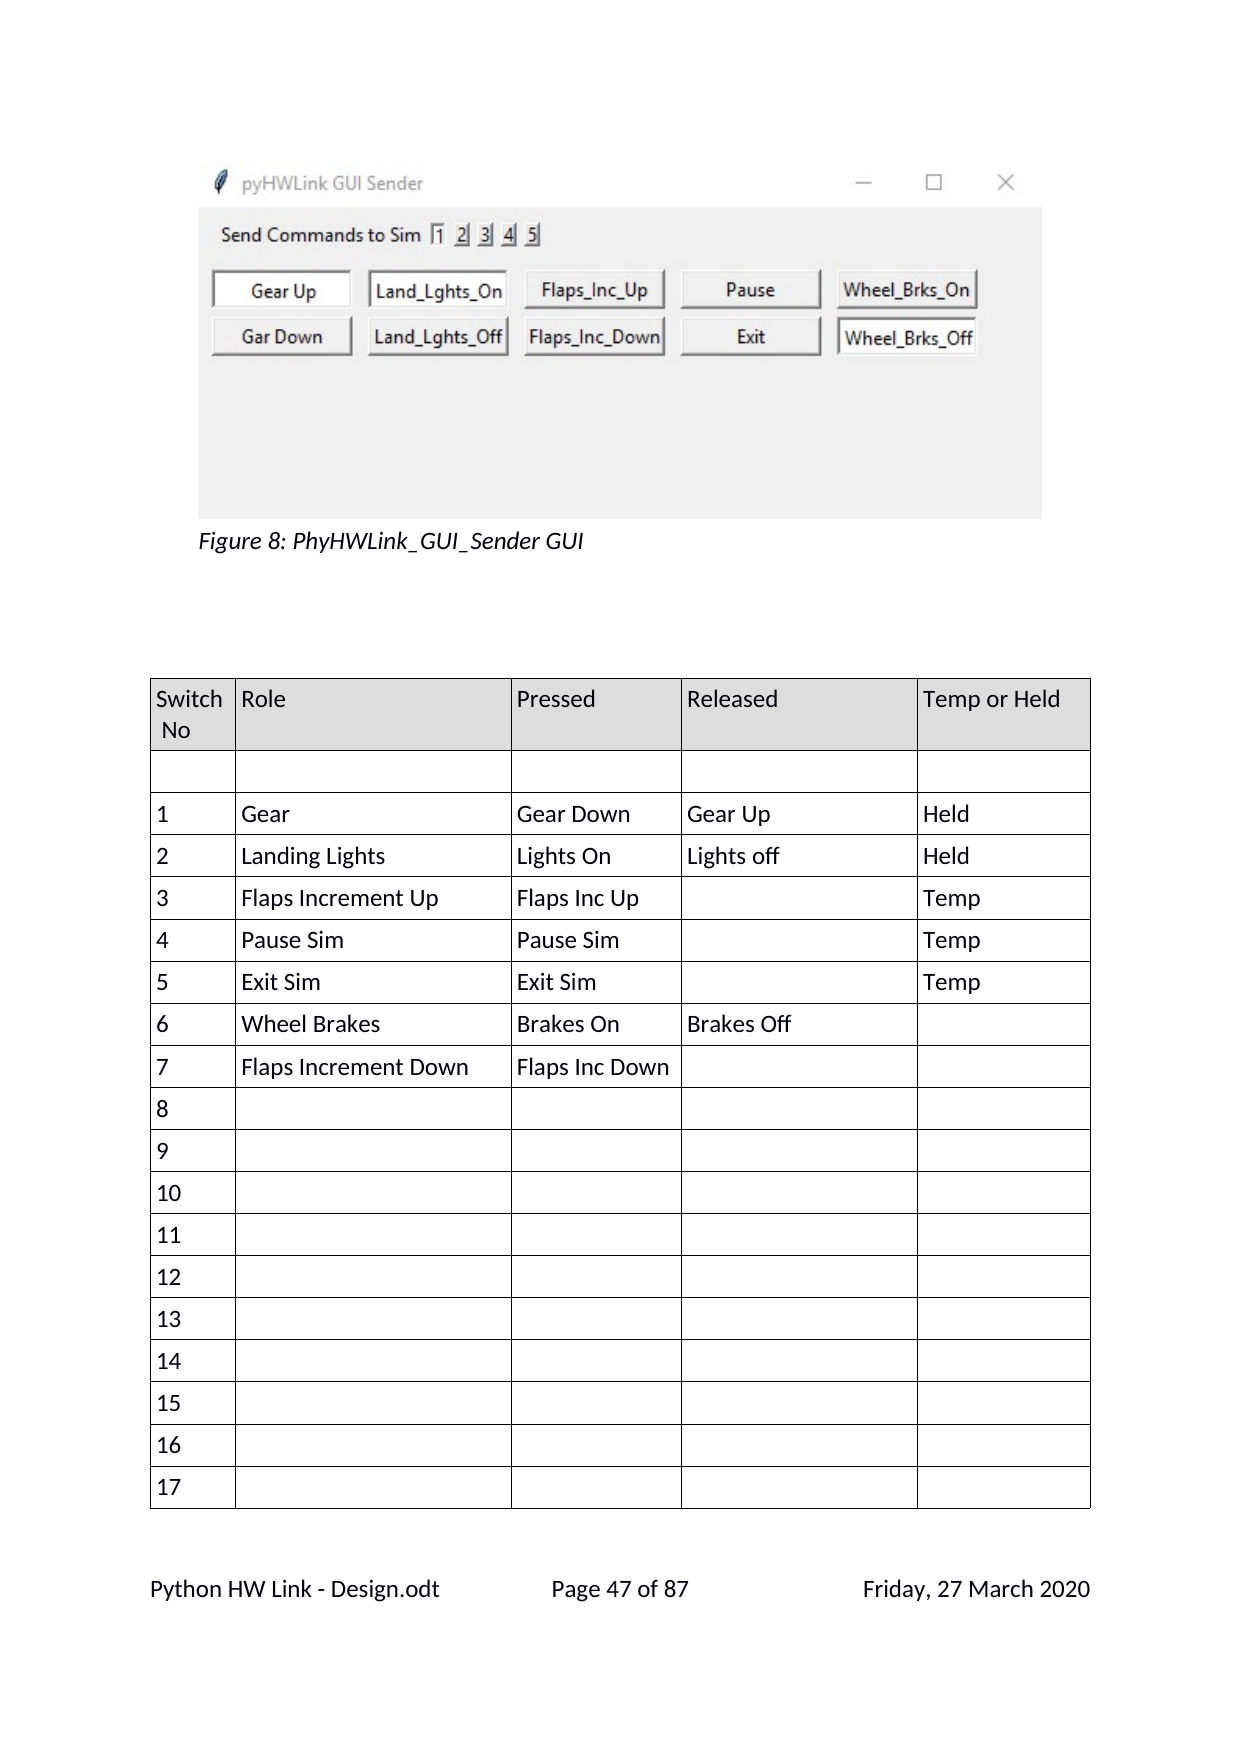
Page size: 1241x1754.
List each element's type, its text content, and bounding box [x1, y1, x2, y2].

table_cell [236, 751, 511, 792]
table_cell [512, 751, 681, 792]
table_cell [918, 1214, 1090, 1255]
table_cell [236, 1088, 511, 1129]
table_cell [682, 1130, 917, 1171]
table_cell Brakes Off [682, 1004, 917, 1045]
table_cell Wheel Brakes [236, 1004, 511, 1045]
table_cell [682, 1214, 917, 1255]
text Figure 8: PhyHWLink_GUI_Sender GUI [198, 519, 1042, 556]
table_cell [918, 1088, 1090, 1129]
table_cell [918, 1298, 1090, 1339]
table_cell 12 [151, 1256, 235, 1297]
table_cell [682, 877, 917, 918]
table_cell Brakes On [512, 1004, 681, 1045]
table_cell [512, 1088, 681, 1129]
table_cell [682, 962, 917, 1003]
table_cell [918, 1256, 1090, 1297]
table_cell [682, 1425, 917, 1466]
table_cell [151, 751, 235, 792]
table_cell [682, 1298, 917, 1339]
table_cell 2 [151, 835, 235, 876]
table_cell [918, 1004, 1090, 1045]
table_header Temp or Held [918, 679, 1090, 750]
table_cell [236, 1256, 511, 1297]
table_cell [682, 920, 917, 961]
table_cell Flaps Inc Down [512, 1046, 681, 1087]
table_cell [918, 1340, 1090, 1381]
table_cell [236, 1172, 511, 1213]
table_cell Held [918, 793, 1090, 834]
table_cell [236, 1467, 511, 1508]
table_header Pressed [512, 679, 681, 750]
table_cell [918, 1046, 1090, 1087]
table_cell 10 [151, 1172, 235, 1213]
table_cell [512, 1298, 681, 1339]
table_cell [682, 751, 917, 792]
table_cell Held [918, 835, 1090, 876]
table_cell [918, 1172, 1090, 1213]
table_cell [512, 1467, 681, 1508]
table_cell [918, 1467, 1090, 1508]
table_cell [236, 1425, 511, 1466]
table_cell [682, 1088, 917, 1129]
table_cell [512, 1340, 681, 1381]
table_cell 15 [151, 1382, 235, 1423]
table_cell 4 [151, 920, 235, 961]
table_cell [918, 1382, 1090, 1423]
table_cell 16 [151, 1425, 235, 1466]
table_cell Pause Sim [512, 920, 681, 961]
table_cell [682, 1046, 917, 1087]
table_cell 17 [151, 1467, 235, 1508]
table_cell [512, 1382, 681, 1423]
table_cell [682, 1382, 917, 1423]
table_cell Gear Up [682, 793, 917, 834]
table_cell [682, 1256, 917, 1297]
table_cell Lights off [682, 835, 917, 876]
table_cell [236, 1382, 511, 1423]
table_cell Lights On [512, 835, 681, 876]
table_cell 9 [151, 1130, 235, 1171]
table_cell [512, 1214, 681, 1255]
table_cell Flaps Increment Down [236, 1046, 511, 1087]
table_cell 8 [151, 1088, 235, 1129]
table_cell 14 [151, 1340, 235, 1381]
table_cell Exit Sim [512, 962, 681, 1003]
table_cell Exit Sim [236, 962, 511, 1003]
table_cell Gear Down [512, 793, 681, 834]
table_cell Flaps Inc Up [512, 877, 681, 918]
table_cell Gear [236, 793, 511, 834]
table_cell [512, 1425, 681, 1466]
table_cell [512, 1172, 681, 1213]
table_cell [236, 1340, 511, 1381]
picture [198, 162, 1042, 519]
table_cell 13 [151, 1298, 235, 1339]
table_cell Temp [918, 962, 1090, 1003]
table_cell [512, 1130, 681, 1171]
table_cell 6 [151, 1004, 235, 1045]
table_cell [512, 1256, 681, 1297]
table_cell [682, 1340, 917, 1381]
table_cell Temp [918, 920, 1090, 961]
table_cell [918, 751, 1090, 792]
table_cell [918, 1425, 1090, 1466]
table_cell 11 [151, 1214, 235, 1255]
table_cell [236, 1298, 511, 1339]
table_cell Pause Sim [236, 920, 511, 961]
table_cell [918, 1130, 1090, 1171]
table_cell 5 [151, 962, 235, 1003]
table_cell 7 [151, 1046, 235, 1087]
table_cell Temp [918, 877, 1090, 918]
table_cell Flaps Increment Up [236, 877, 511, 918]
table_cell [682, 1467, 917, 1508]
table_cell [682, 1172, 917, 1213]
table_cell 1 [151, 793, 235, 834]
table_header Role [236, 679, 511, 750]
table_cell Landing Lights [236, 835, 511, 876]
table_cell [236, 1130, 511, 1171]
table_header Released [682, 679, 917, 750]
table_cell 3 [151, 877, 235, 918]
table_cell [236, 1214, 511, 1255]
table_header Switch No [151, 679, 235, 750]
